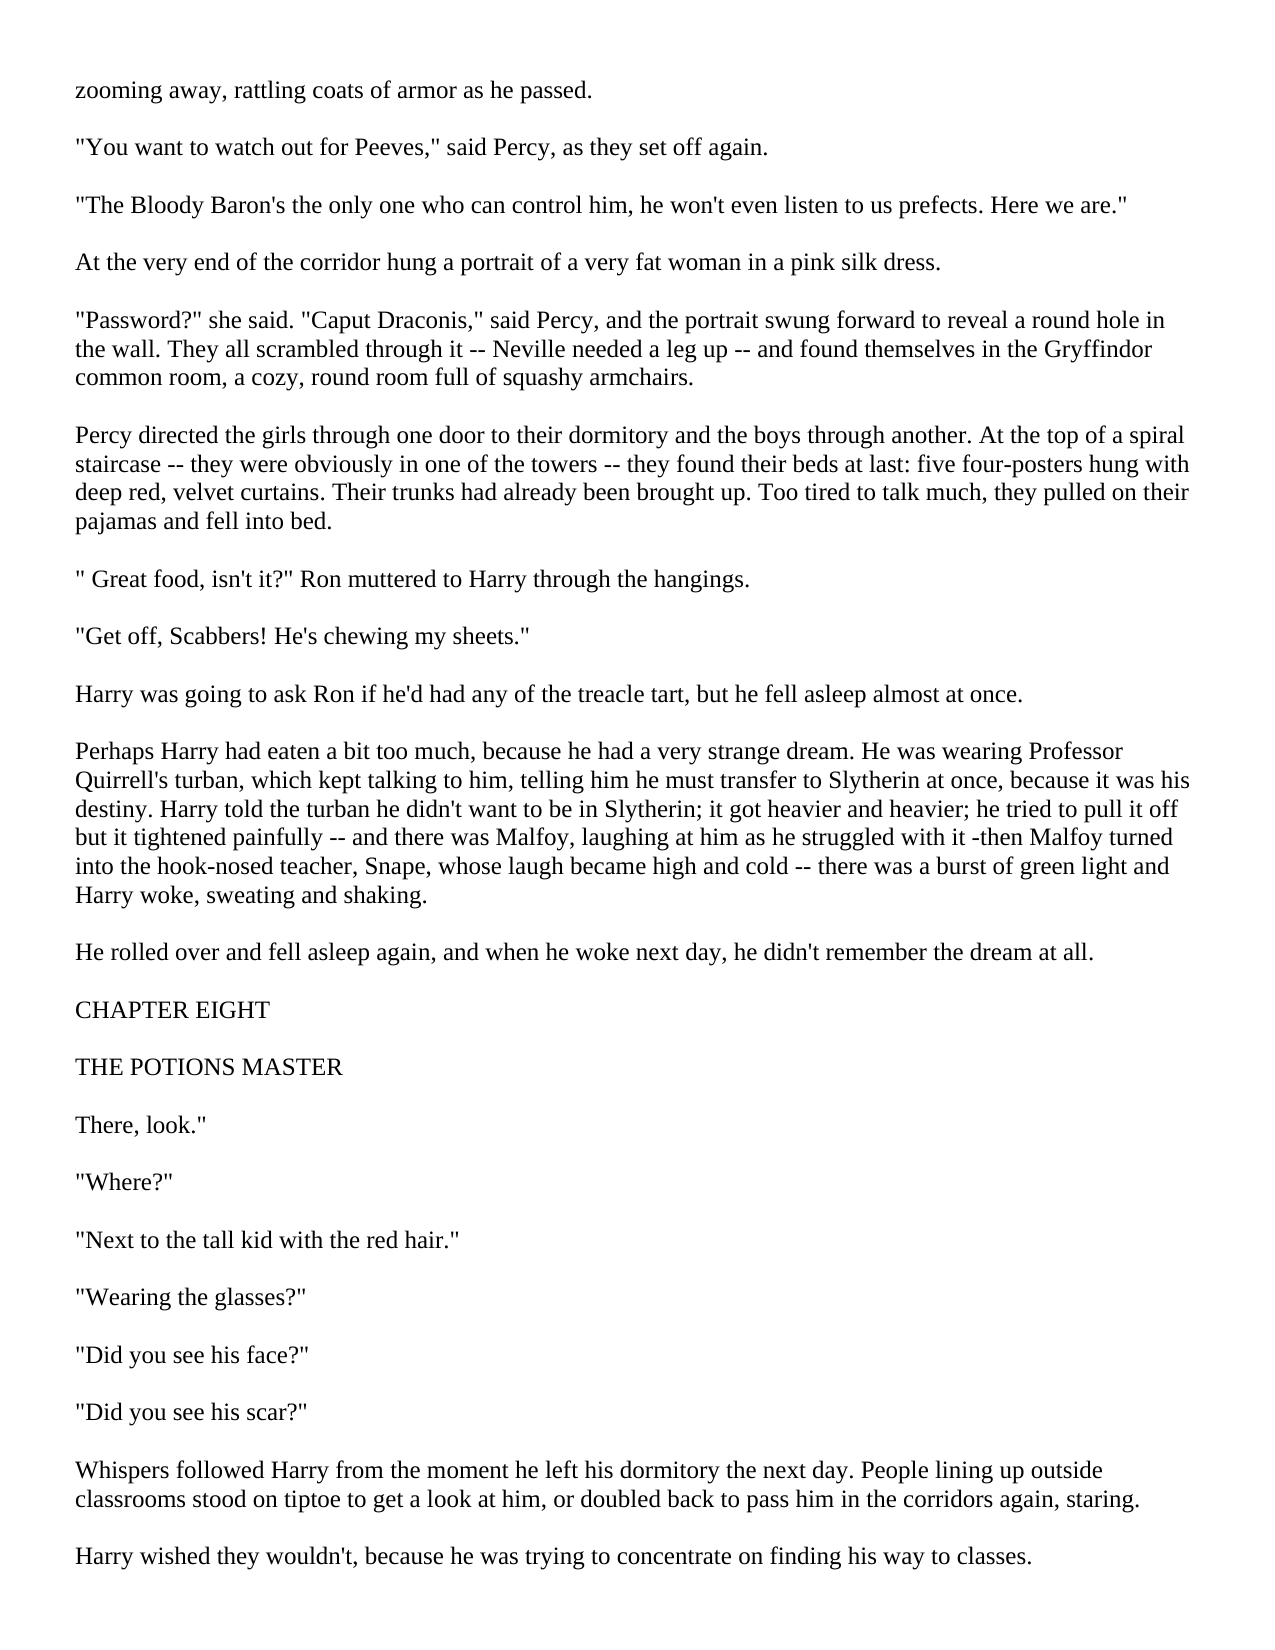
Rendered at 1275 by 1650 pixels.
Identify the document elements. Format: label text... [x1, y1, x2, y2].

text Perhaps Harry had eaten a bit too much, because he had a very strange dream. He was wearing Professor Quirrell's turban, which kept talking to him, telling him he must transfer to Slytherin at once, because it was his destiny. Harry told the turban he didn't want to be in Slytherin; it got heavier and heavier; he tried to pull it off but it tightened painfully -- and there was Malfoy, laughing at him as he struggled with it -then Malfoy turned into the hook-nosed teacher, Snape, whose laugh became high and cold -- there was a burst of green light and Harry woke, sweating and shaking. [75, 736, 1200, 909]
text There, look." [75, 1110, 1200, 1139]
text Harry wished they wouldn't, because he was trying to concentrate on finding his way to classes. [75, 1541, 1200, 1570]
text At the very end of the corridor hung a portrait of a very fat woman in a pink silk dress. [75, 247, 1200, 276]
text CHAPTER EIGHT [75, 995, 1200, 1024]
text Percy directed the girls through one door to their dormitory and the boys through another. At the top of a spiral staircase -- they were obviously in one of the towers -- they found their beds at last: five four-posters hung with deep red, velvet curtains. Their trunks had already been brought up. Too tired to talk much, they pulled on their pajamas and fell into bed. [75, 420, 1200, 535]
text "Did you see his scar?" [75, 1397, 1200, 1426]
text He rolled over and fell asleep again, and when he woke next day, he didn't remember the dream at all. [75, 937, 1200, 966]
text Whispers followed Harry from the moment he left his dormitory the next day. People lining up outside classrooms stood on tiptoe to get a look at him, or doubled back to pass him in the corridors again, staring. [75, 1455, 1200, 1512]
text Harry was going to ask Ron if he'd had any of the treacle tart, but he fell asleep almost at once. [75, 679, 1200, 707]
text "Next to the tall kid with the red hair." [75, 1225, 1200, 1254]
text "Password?" she said. "Caput Draconis," said Percy, and the portrait swung forward to reveal a round hole in the wall. They all scrambled through it -- Neville needed a leg up -- and found themselves in the Gryffindor common room, a cozy, round room full of squashy armchairs. [75, 305, 1200, 391]
text "Wearing the glasses?" [75, 1282, 1200, 1311]
text "The Bloody Baron's the only one who can control him, he won't even listen to us prefects. Here we are." [75, 190, 1200, 219]
text " Great food, isn't it?" Ron muttered to Harry through the hangings. [75, 564, 1200, 592]
text THE POTIONS MASTER [75, 1052, 1200, 1081]
text "You want to watch out for Peeves," said Percy, as they set off again. [75, 132, 1200, 161]
text "Where?" [75, 1167, 1200, 1196]
text zooming away, rattling coats of armor as he passed. [75, 75, 1200, 104]
text "Did you see his face?" [75, 1340, 1200, 1369]
text "Get off, Scabbers! He's chewing my sheets." [75, 621, 1200, 650]
